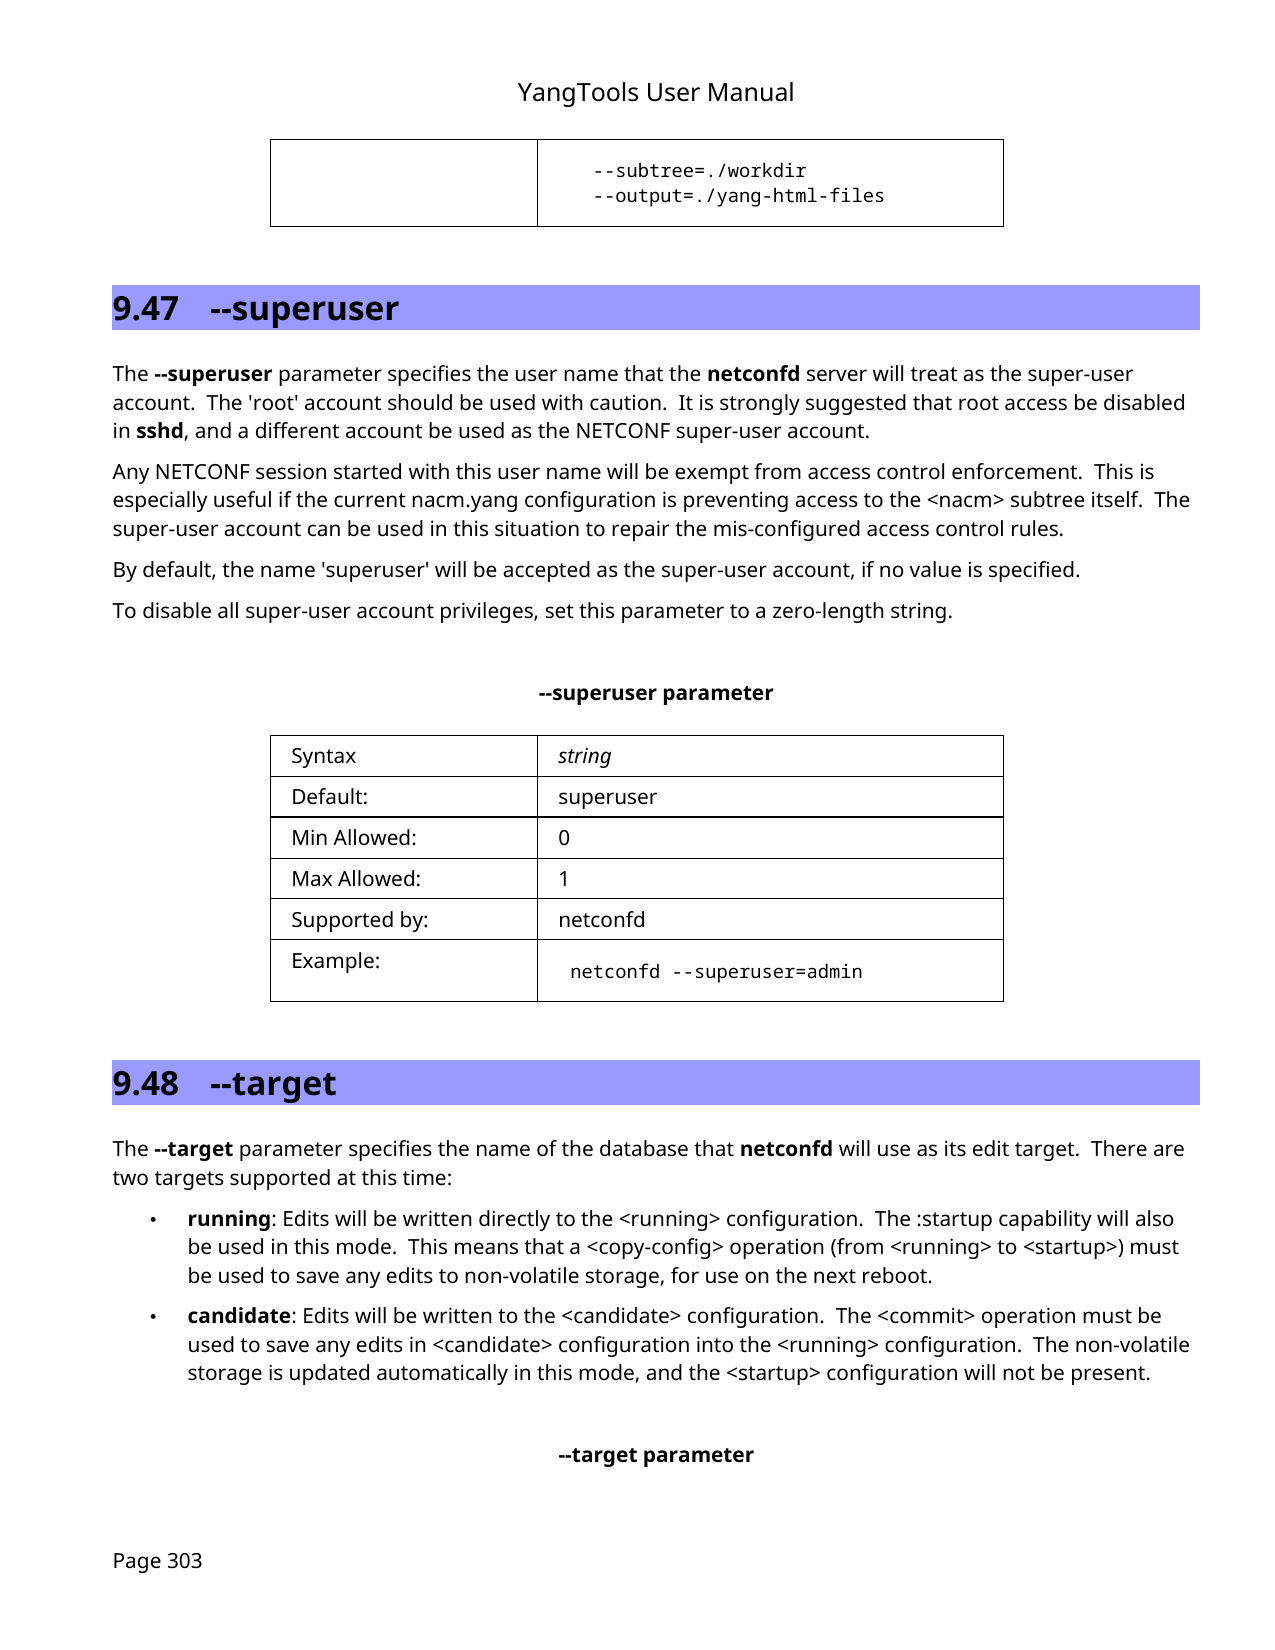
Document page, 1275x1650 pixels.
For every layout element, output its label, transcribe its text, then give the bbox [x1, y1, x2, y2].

table_cell 0 [538, 818, 1003, 857]
table_cell Supported by: [271, 899, 537, 939]
table_cell Max Allowed: [271, 859, 537, 898]
text The --target parameter specifies the name of the database that netconfd will use as its edit target. There are two targets supported at this time: [112, 1134, 1200, 1191]
list candidate: Edits will be written to the <candidate> configuration. The <commit> operation must be used to save any edits in <candidate> configuration into the <running> configuration. The non-volatile storage is updated automatically in this mode, and the <startup> configuration will not be present. [150, 1302, 1200, 1387]
table_cell Default: [271, 777, 537, 816]
subtitle --superuser parameter [127, 678, 1185, 706]
table_header Syntax [271, 736, 537, 776]
table_header string [538, 736, 1003, 776]
table_cell --subtree=./workdir --output=./yang-html-files [538, 140, 1003, 226]
subtitle --target parameter [127, 1440, 1185, 1469]
table_cell netconfd --superuser=admin [538, 940, 1003, 1001]
text Any NETCONF session started with this user name will be exempt from access control enforcement. This is especially useful if the current nacm.yang configuration is preventing access to the <nacm> subtree itself. The super-user account can be used in this situation to repair the mis-configured access control rules. [112, 457, 1200, 542]
table_cell Example: [271, 940, 537, 1001]
table_cell netconfd [538, 899, 1003, 939]
table_cell Min Allowed: [271, 818, 537, 857]
text The --superuser parameter specifies the user name that the netconfd server will treat as the super-user account. The 'root' account should be used with caution. It is strongly suggested that root access be disabled in sshd, and a different account be used as the NETCONF super-user account. [112, 359, 1200, 444]
table_cell [271, 140, 537, 226]
text By default, the name 'superuser' will be accepted as the super-user account, if no value is specified. [112, 555, 1200, 583]
subtitle --superuser [112, 285, 1200, 330]
table_cell 1 [538, 859, 1003, 898]
list running: Edits will be written directly to the <running> configuration. The :startup capability will also be used in this mode. This means that a <copy-config> operation (from <running> to <startup>) must be used to save any edits to non-volatile storage, for use on the next reboot. [150, 1204, 1200, 1289]
subtitle --target [112, 1060, 1200, 1105]
table_cell superuser [538, 777, 1003, 816]
text To disable all super-user account privileges, set this parameter to a zero-length string. [112, 596, 1200, 624]
